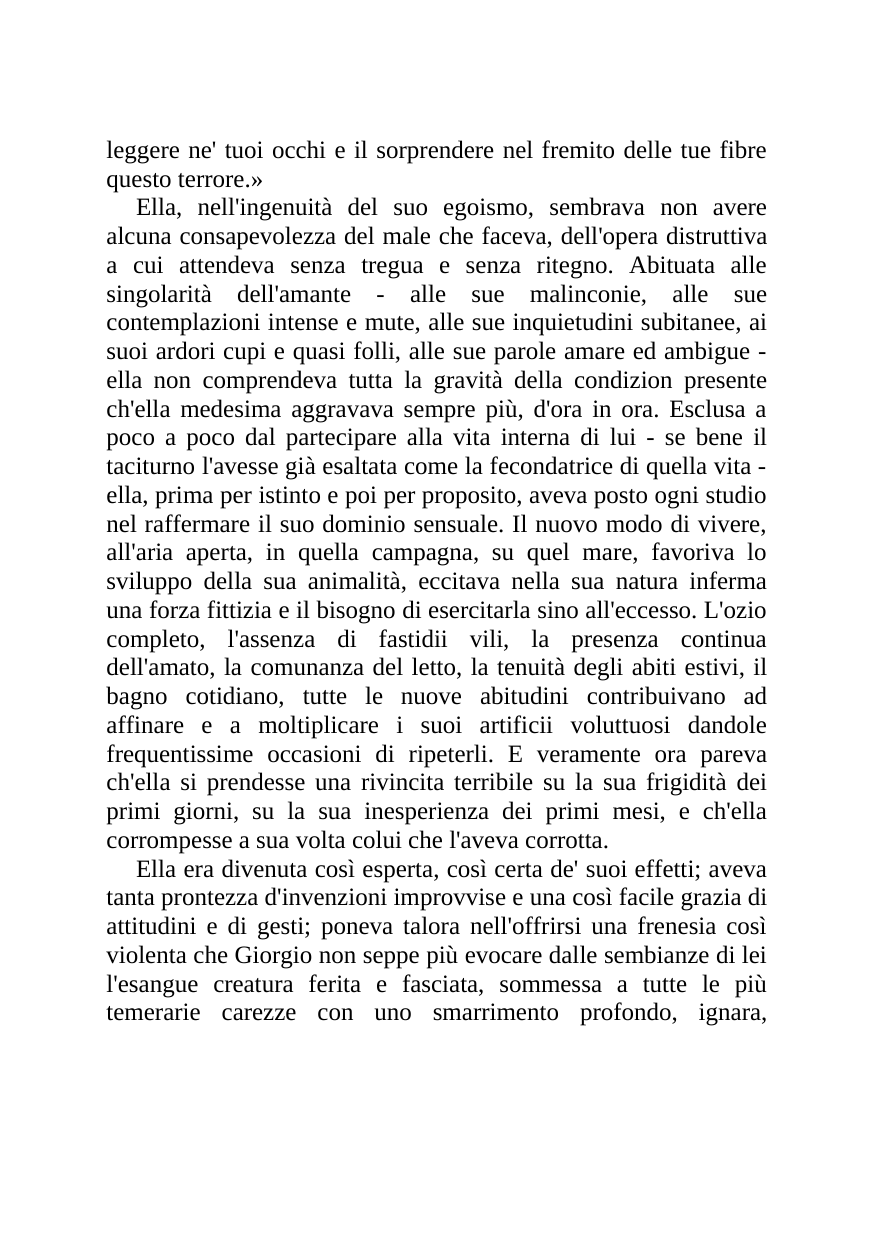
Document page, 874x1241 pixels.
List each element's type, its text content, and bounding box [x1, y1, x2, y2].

text Ella era divenuta così esperta, così certa de' suoi effetti; aveva tanta prontezza d'invenzioni improvvise e una così facile grazia di attitudini e di gesti; poneva talora nell'offrirsi una frenesia così violenta che Giorgio non seppe più evocare dalle sembianze di lei l'esangue creatura ferita e fasciata, sommessa a tutte le più temerarie carezze con uno smarrimento profondo, ignara, [106, 854, 768, 1026]
text Ella, nell'ingenuità del suo egoismo, sembrava non avere alcuna consapevolezza del male che faceva, dell'opera distruttiva a cui attendeva senza tregua e senza ritegno. Abituata alle singolarità dell'amante - alle sue malinconie, alle sue contemplazioni intense e mute, alle sue inquietudini subitanee, ai suoi ardori cupi e quasi folli, alle sue parole amare ed ambigue - ella non comprendeva tutta la gravità della condizion presente ch'ella medesima aggravava sempre più, d'ora in ora. Esclusa a poco a poco dal partecipare alla vita interna di lui - se bene il taciturno l'avesse già esaltata come la fecondatrice di quella vita - ella, prima per istinto e poi per proposito, aveva posto ogni studio nel raffermare il suo dominio sensuale. Il nuovo modo di vivere, all'aria aperta, in quella campagna, su quel mare, favoriva lo sviluppo della sua animalità, eccitava nella sua natura inferma una forza fittizia e il bisogno di esercitarla sino all'eccesso. L'ozio completo, l'assenza di fastidii vili, la presenza continua dell'amato, la comunanza del letto, la tenuità degli abiti estivi, il bagno cotidiano, tutte le nuove abitudini contribuivano ad affinare e a moltiplicare i suoi artificii voluttuosi dandole frequentissime occasioni di ripeterli. E veramente ora pareva ch'ella si prendesse una rivincita terribile su la sua frigidità dei primi giorni, su la sua inesperienza dei primi mesi, e ch'ella corrompesse a sua volta colui che l'aveva corrotta. [106, 192, 768, 854]
text leggere ne' tuoi occhi e il sorprendere nel fremito delle tue fibre questo terrore.» [106, 135, 768, 192]
